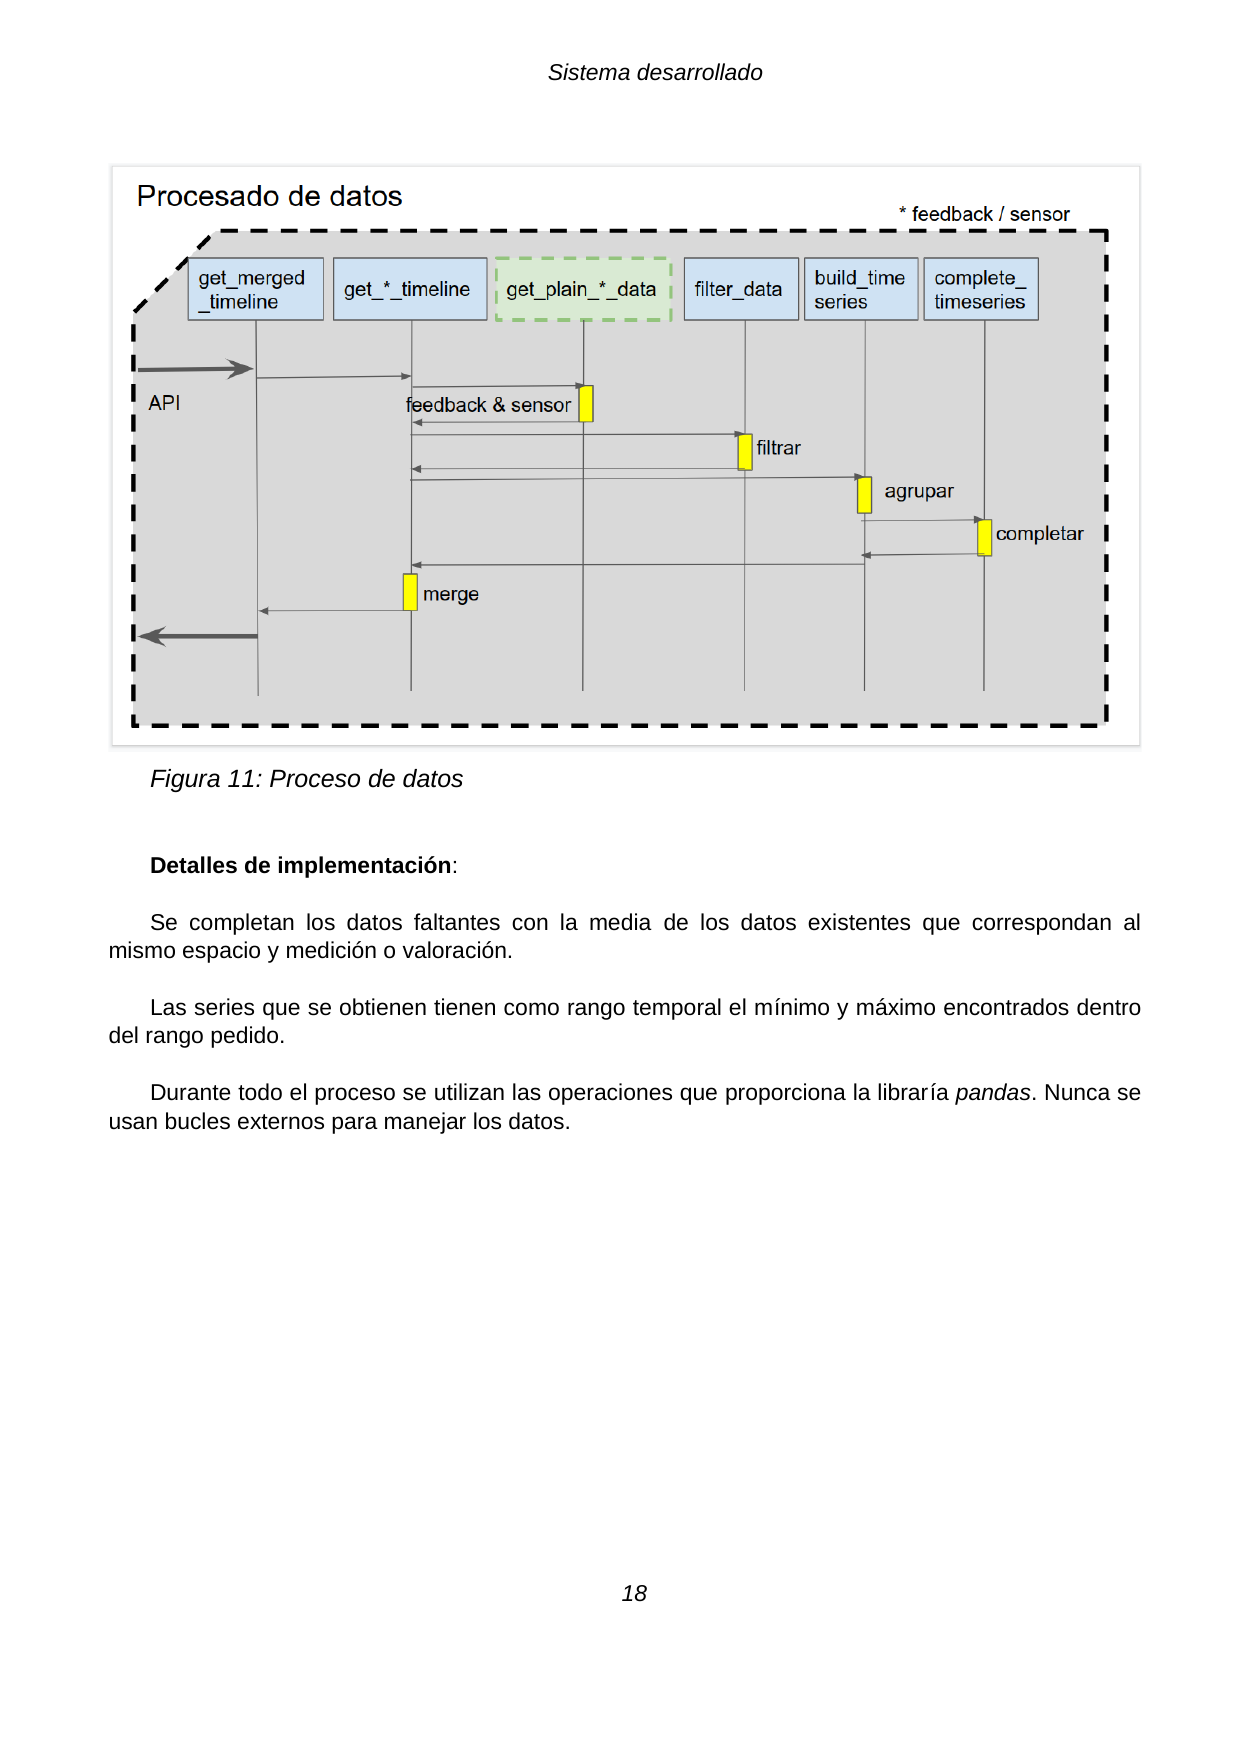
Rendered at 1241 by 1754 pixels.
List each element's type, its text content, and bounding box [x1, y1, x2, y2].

list Figura 11: Proceso de datos [108, 752, 1142, 793]
text Se completan los datos faltantes con la media de los datos existentes que correspondan al mismo espacio y medición o valoración. [108, 909, 1142, 963]
text Detalles de implementación: [108, 852, 1142, 878]
text Durante todo el proceso se utilizan las operaciones que proporciona la libraría pandas. Nunca se usan bucles externos para manejar los datos. [108, 1079, 1142, 1134]
text Las series que se obtienen tienen como rango temporal el mínimo y máximo encontrados dentro del rango pedido. [108, 994, 1142, 1049]
picture [108, 163, 1142, 752]
